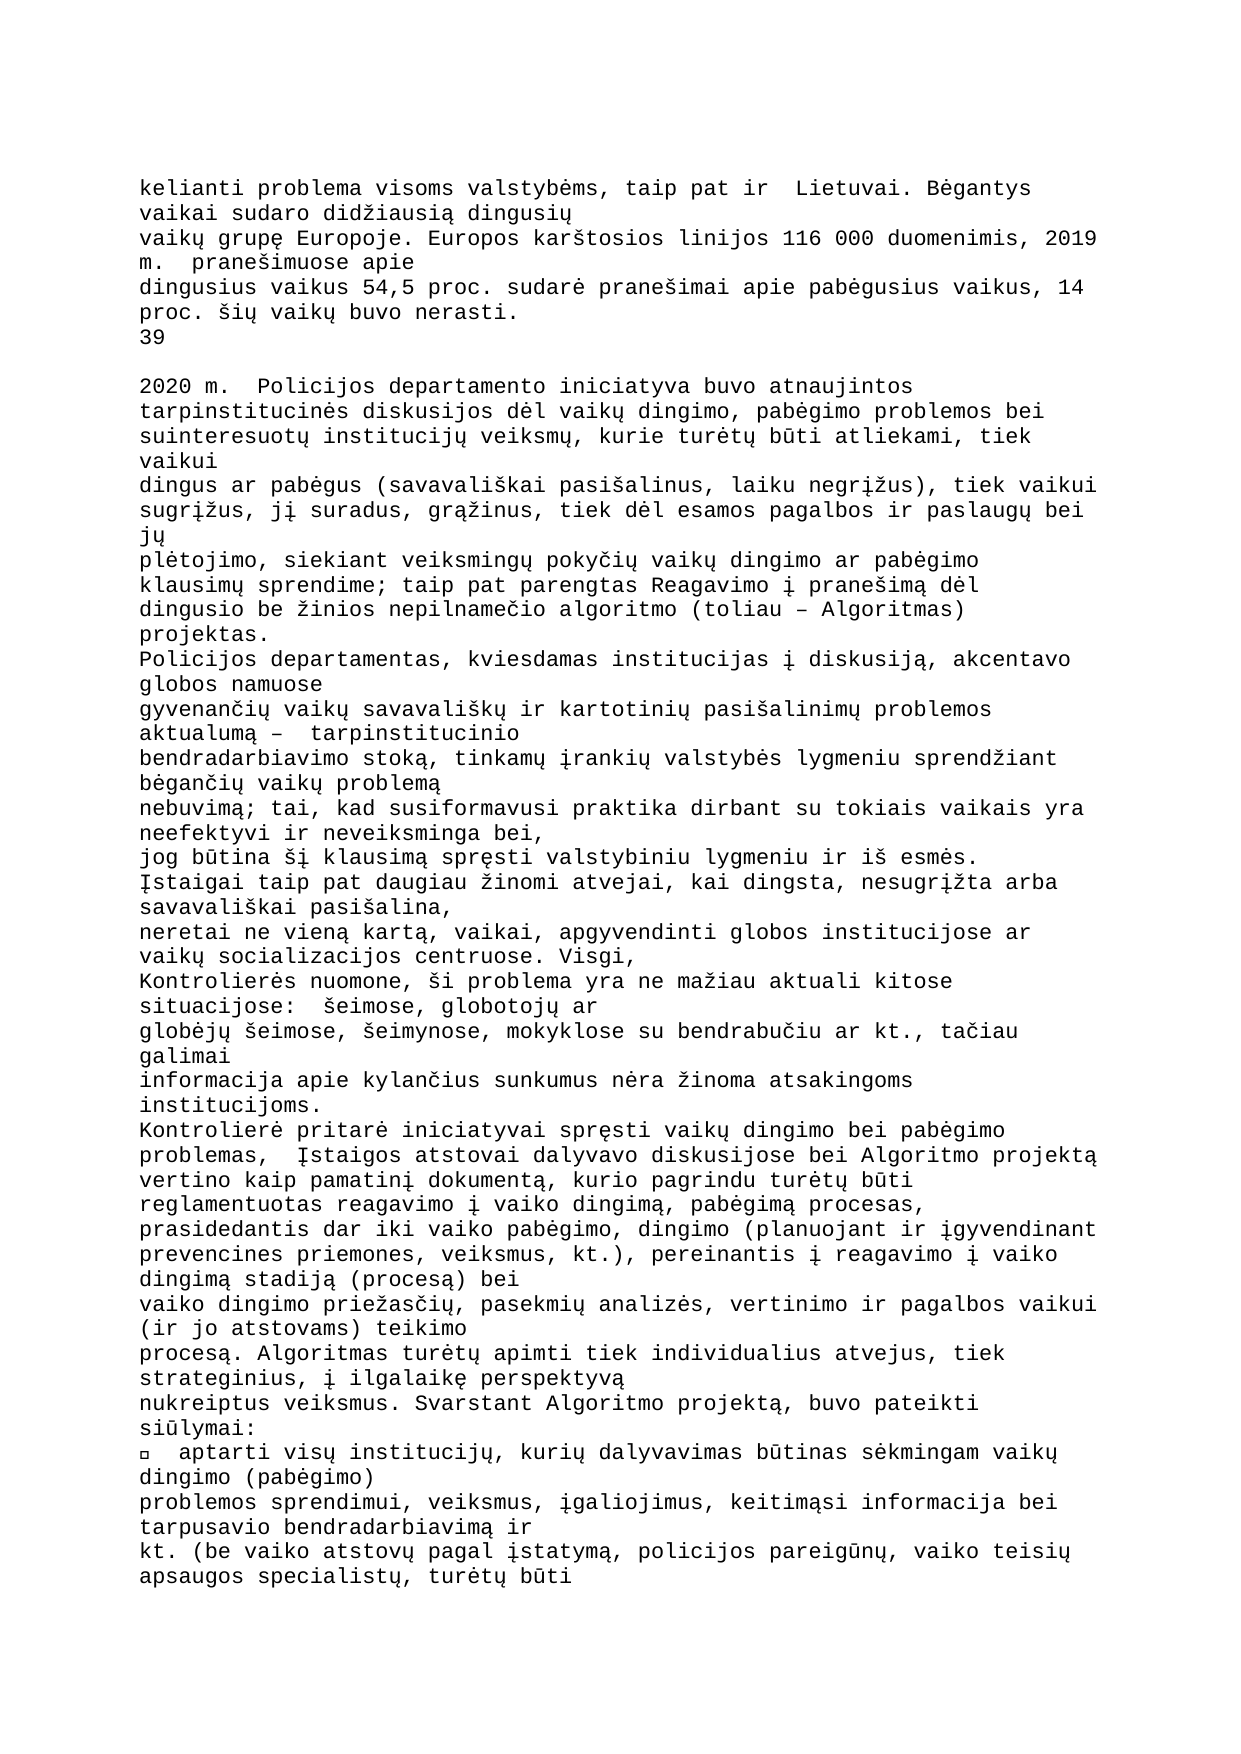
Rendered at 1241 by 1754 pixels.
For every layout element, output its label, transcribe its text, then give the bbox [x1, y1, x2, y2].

text vaikų grupę Europoje. Europos karštosios linijos 116 000 duomenimis, 2019 m. pranešimuose apie [139, 227, 1101, 276]
text prasidedantis dar iki vaiko pabėgimo, dingimo (planuojant ir įgyvendinant [139, 1218, 1101, 1243]
text vertino kaip pamatinį dokumentą, kurio pagrindu turėtų būti [139, 1169, 1101, 1194]
text bendradarbiavimo stoką, tinkamų įrankių valstybės lygmeniu sprendžiant bėgančių vaikų problemą [139, 747, 1101, 797]
text dingusius vaikus 54,5 proc. sudarė pranešimai apie pabėgusius vaikus, 14 proc. šių vaikų buvo nerasti. [139, 276, 1101, 326]
text problemos sprendimui, veiksmus, įgaliojimus, keitimąsi informacija bei tarpusavio bendradarbiavimą ir [139, 1491, 1101, 1541]
text neretai ne vieną kartą, vaikai, apgyvendinti globos institucijose ar vaikų socializacijos centruose. Visgi, [139, 921, 1101, 971]
text Policijos departamentas, kviesdamas institucijas į diskusiją, akcentavo globos namuose [139, 648, 1101, 698]
text vaiko dingimo priežasčių, pasekmių analizės, vertinimo ir pagalbos vaikui (ir jo atstovams) teikimo [139, 1293, 1101, 1342]
text nebuvimą; tai, kad susiformavusi praktika dirbant su tokiais vaikais yra neefektyvi ir neveiksminga bei, [139, 797, 1101, 847]
text jog būtina šį klausimą spręsti valstybiniu lygmeniu ir iš esmės. [139, 847, 1101, 871]
text plėtojimo, siekiant veiksmingų pokyčių vaikų dingimo ar pabėgimo [139, 549, 1101, 574]
text globėjų šeimose, šeimynose, mokyklose su bendrabučiu ar kt., tačiau galimai [139, 1020, 1101, 1070]
text 39 [139, 326, 1101, 351]
text kelianti problema visoms valstybėms, taip pat ir Lietuvai. Bėgantys vaikai sudaro didžiausią dingusių [139, 177, 1101, 227]
text gyvenančių vaikų savavališkų ir kartotinių pasišalinimų problemos aktualumą – tarpinstitucinio [139, 698, 1101, 747]
text klausimų sprendime; taip pat parengtas Reagavimo į pranešimą dėl [139, 574, 1101, 599]
text reglamentuotas reagavimo į vaiko dingimą, pabėgimą procesas, [139, 1194, 1101, 1218]
text informacija apie kylančius sunkumus nėra žinoma atsakingoms institucijoms. [139, 1070, 1101, 1119]
text 2020 m. Policijos departamento iniciatyva buvo atnaujintos [139, 376, 1101, 400]
text tarpinstitucinės diskusijos dėl vaikų dingimo, pabėgimo problemos bei [139, 400, 1101, 425]
text suinteresuotų institucijų veiksmų, kurie turėtų būti atliekami, tiek vaikui [139, 425, 1101, 475]
text Kontrolierės nuomone, ši problema yra ne mažiau aktuali kitose situacijose: šeimose, globotojų ar [139, 971, 1101, 1020]
text kt. (be vaiko atstovų pagal įstatymą, policijos pareigūnų, vaiko teisių apsaugos specialistų, turėtų būti [139, 1541, 1101, 1590]
text dingusio be žinios nepilnamečio algoritmo (toliau – Algoritmas) projektas. [139, 599, 1101, 648]
text  aptarti visų institucijų, kurių dalyvavimas būtinas sėkmingam vaikų dingimo (pabėgimo) [139, 1442, 1101, 1491]
text Kontrolierė pritarė iniciatyvai spręsti vaikų dingimo bei pabėgimo [139, 1119, 1101, 1144]
text Įstaigai taip pat daugiau žinomi atvejai, kai dingsta, nesugrįžta arba savavališkai pasišalina, [139, 871, 1101, 921]
text dingus ar pabėgus (savavališkai pasišalinus, laiku negrįžus), tiek vaikui [139, 475, 1101, 499]
text problemas, Įstaigos atstovai dalyvavo diskusijose bei Algoritmo projektą [139, 1144, 1101, 1169]
text sugrįžus, jį suradus, grąžinus, tiek dėl esamos pagalbos ir paslaugų bei jų [139, 499, 1101, 549]
text nukreiptus veiksmus. Svarstant Algoritmo projektą, buvo pateikti siūlymai: [139, 1392, 1101, 1442]
text procesą. Algoritmas turėtų apimti tiek individualius atvejus, tiek strateginius, į ilgalaikę perspektyvą [139, 1342, 1101, 1392]
text prevencines priemones, veiksmus, kt.), pereinantis į reagavimo į vaiko dingimą stadiją (procesą) bei [139, 1243, 1101, 1293]
